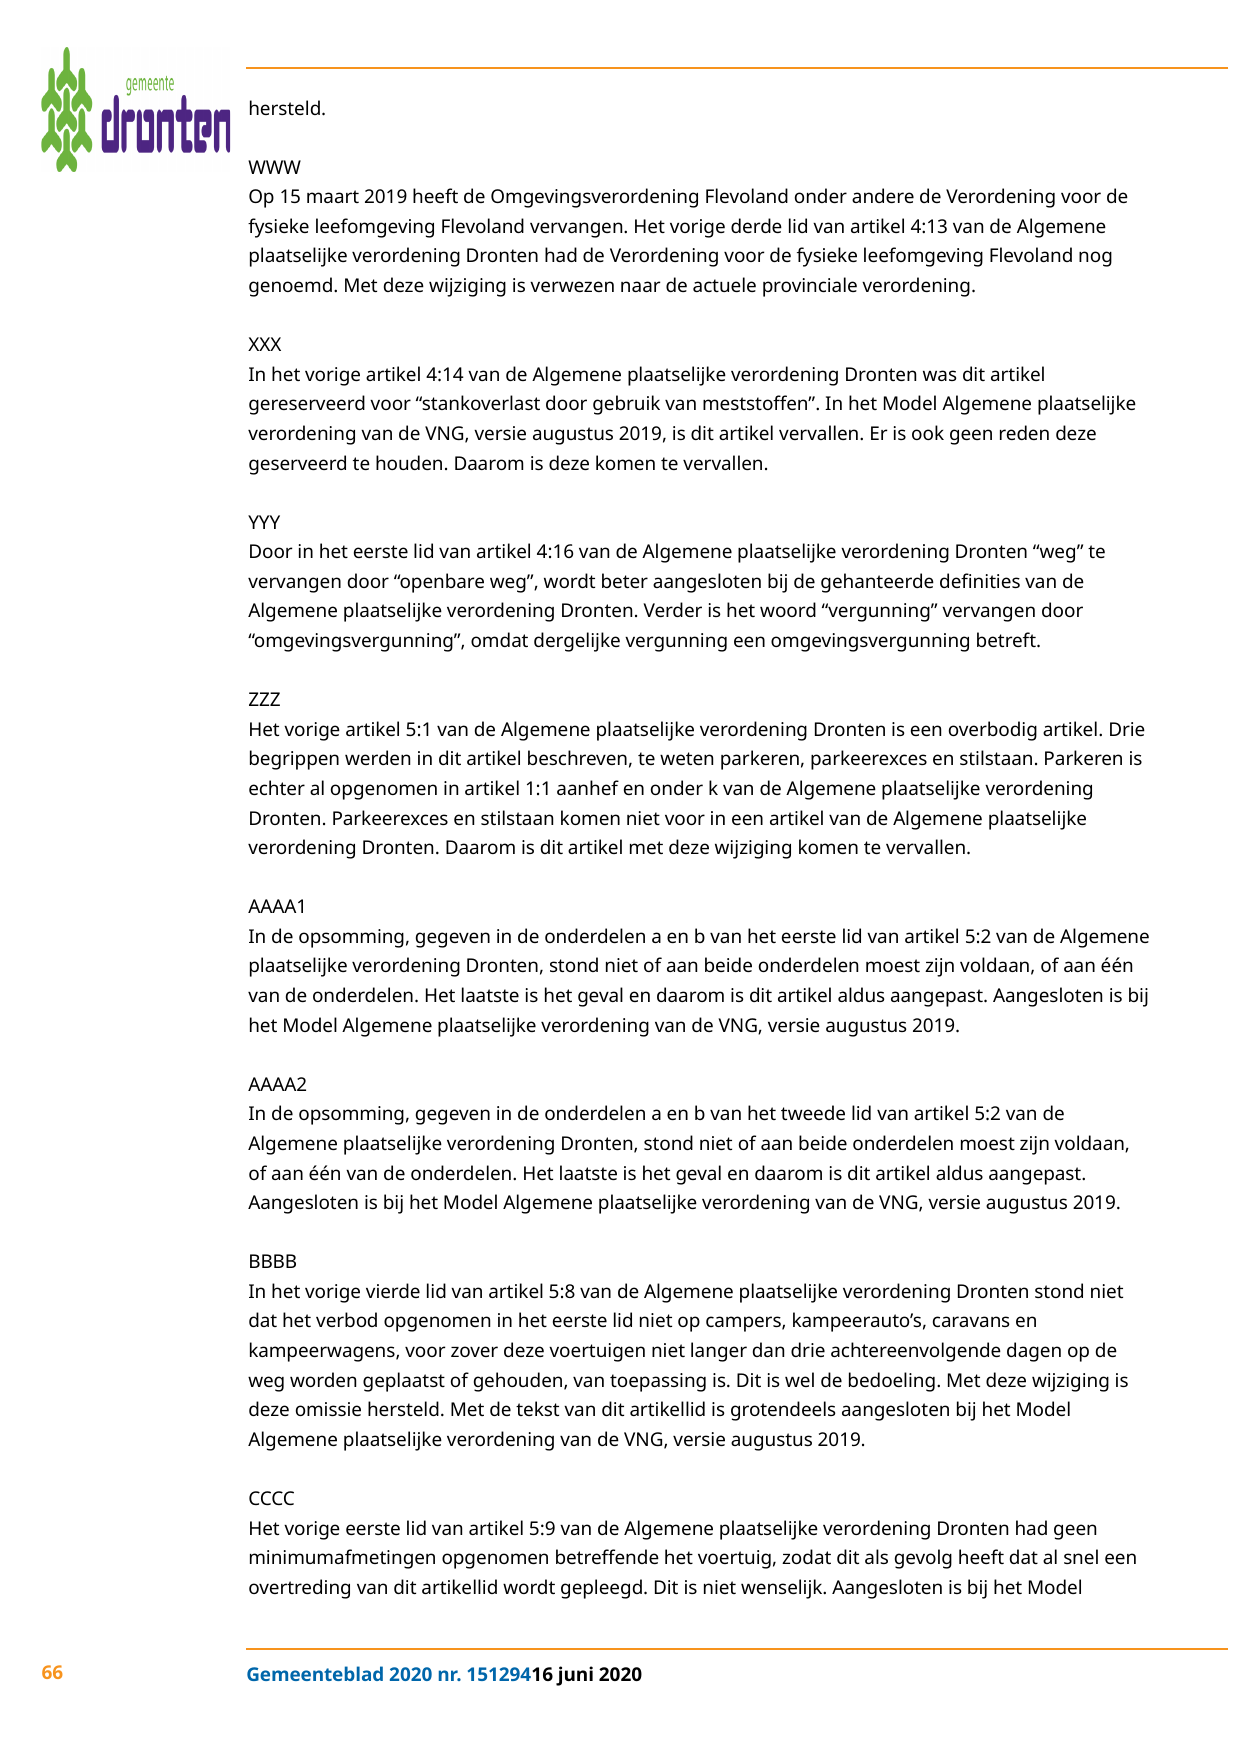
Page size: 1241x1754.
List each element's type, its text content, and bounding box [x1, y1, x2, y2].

text YYY [248, 509, 1152, 535]
text ZZZ [248, 686, 1152, 712]
text Het vorige artikel 5:1 van de Algemene plaatselijke verordening Dronten is een overbodig artikel. Drie begrippen werden in dit artikel beschreven, te weten parkeren, parkeerexces en stilstaan. Parkeren is echter al opgenomen in artikel 1:1 aanhef en onder k van de Algemene plaatselijke verordening Dronten. Parkeerexces en stilstaan komen niet voor in een artikel van de Algemene plaatselijke verordening Dronten. Daarom is dit artikel met deze wijziging komen te vervallen. [248, 716, 1152, 860]
text hersteld. [248, 95, 1152, 121]
text AAAA1 [248, 893, 1152, 919]
text In het vorige artikel 4:14 van de Algemene plaatselijke verordening Dronten was dit artikel gereserveerd voor “stankoverlast door gebruik van meststoffen”. In het Model Algemene plaatselijke verordening van de VNG, versie augustus 2019, is dit artikel vervallen. Er is ook geen reden deze geserveerd te houden. Daarom is deze komen te vervallen. [248, 361, 1152, 476]
text WWW [248, 154, 1152, 180]
picture [41, 47, 231, 172]
text BBBB [248, 1248, 1152, 1274]
text In het vorige vierde lid van artikel 5:8 van de Algemene plaatselijke verordening Dronten stond niet dat het verbod opgenomen in het eerste lid niet op campers, kampeerauto’s, caravans en kampeerwagens, voor zover deze voertuigen niet langer dan drie achtereenvolgende dagen op de weg worden geplaatst of gehouden, van toepassing is. Dit is wel de bedoeling. Met deze wijziging is deze omissie hersteld. Met de tekst van dit artikellid is grotendeels aangesloten bij het Model Algemene plaatselijke verordening van de VNG, versie augustus 2019. [248, 1278, 1152, 1452]
text Op 15 maart 2019 heeft de Omgevingsverordening Flevoland onder andere de Verordening voor de fysieke leefomgeving Flevoland vervangen. Het vorige derde lid van artikel 4:13 van de Algemene plaatselijke verordening Dronten had de Verordening voor de fysieke leefomgeving Flevoland nog genoemd. Met deze wijziging is verwezen naar de actuele provinciale verordening. [248, 183, 1152, 298]
text AAAA2 [248, 1071, 1152, 1097]
text XXX [248, 331, 1152, 357]
text Het vorige eerste lid van artikel 5:9 van de Algemene plaatselijke verordening Dronten had geen minimumafmetingen opgenomen betreffende het voertuig, zodat dit als gevolg heeft dat al snel een overtreding van dit artikellid wordt gepleegd. Dit is niet wenselijk. Aangesloten is bij het Model [248, 1515, 1152, 1600]
text In de opsomming, gegeven in de onderdelen a en b van het eerste lid van artikel 5:2 van de Algemene plaatselijke verordening Dronten, stond niet of aan beide onderdelen moest zijn voldaan, of aan één van de onderdelen. Het laatste is het geval en daarom is dit artikel aldus aangepast. Aangesloten is bij het Model Algemene plaatselijke verordening van de VNG, versie augustus 2019. [248, 923, 1152, 1038]
text CCCC [248, 1485, 1152, 1511]
text In de opsomming, gegeven in de onderdelen a en b van het tweede lid van artikel 5:2 van de Algemene plaatselijke verordening Dronten, stond niet of aan beide onderdelen moest zijn voldaan, of aan één van de onderdelen. Het laatste is het geval en daarom is dit artikel aldus aangepast. Aangesloten is bij het Model Algemene plaatselijke verordening van de VNG, versie augustus 2019. [248, 1101, 1152, 1215]
text Door in het eerste lid van artikel 4:16 van de Algemene plaatselijke verordening Dronten “weg” te vervangen door “openbare weg”, wordt beter aangesloten bij de gehanteerde definities van de Algemene plaatselijke verordening Dronten. Verder is het woord “vergunning” vervangen door “omgevingsvergunning”, omdat dergelijke vergunning een omgevingsvergunning betreft. [248, 538, 1152, 653]
